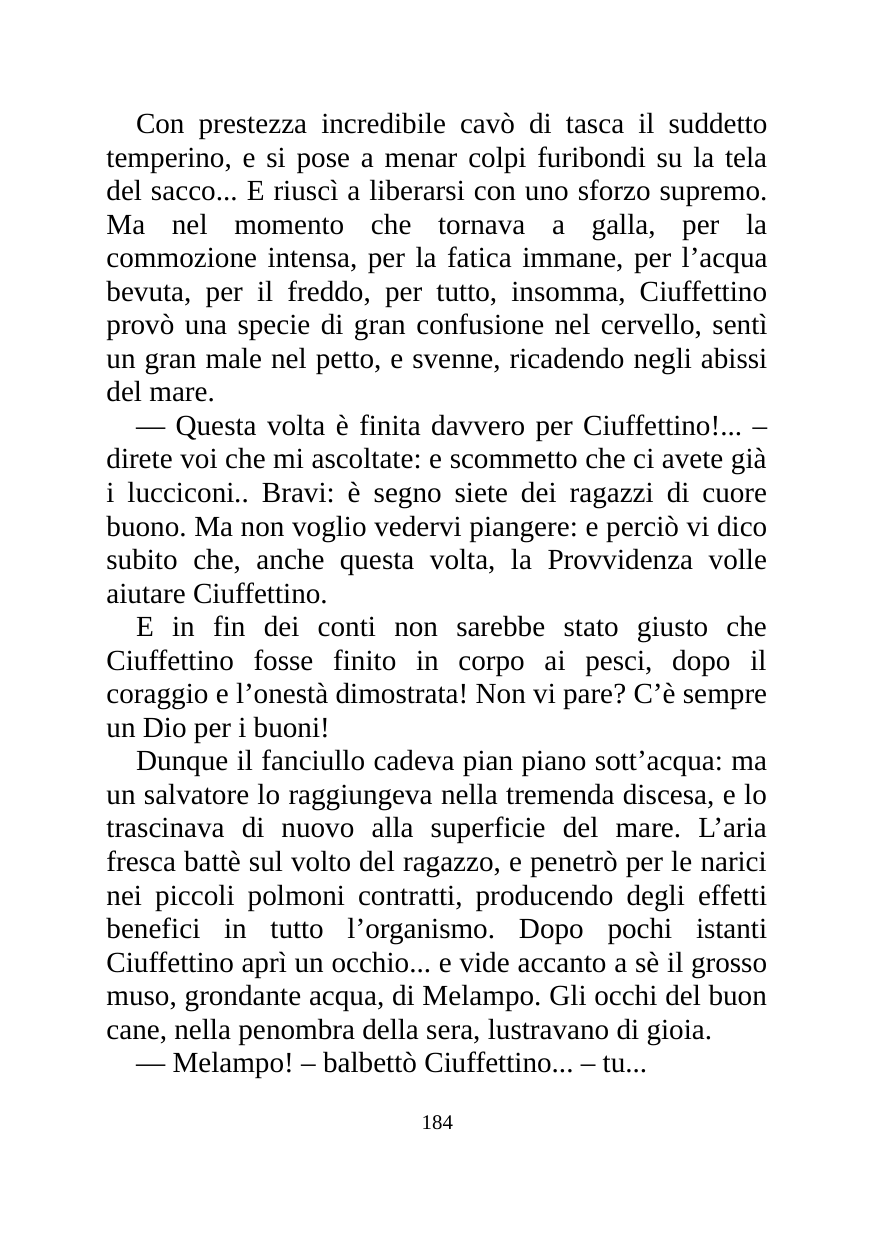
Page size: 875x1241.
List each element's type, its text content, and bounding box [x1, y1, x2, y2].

text Con prestezza incredibile cavò di tasca il suddetto temperino, e si pose a menar colpi furibondi su la tela del sacco... E riuscì a liberarsi con uno sforzo supremo. Ma nel momento che tornava a galla, per la commozione intensa, per la fatica immane, per l’acqua bevuta, per il freddo, per tutto, insomma, Ciuffettino provò una specie di gran confusione nel cervello, sentì un gran male nel petto, e svenne, ricadendo negli abissi del mare. [106, 106, 768, 408]
text Dunque il fanciullo cadeva pian piano sott’acqua: ma un salvatore lo raggiungeva nella tremenda discesa, e lo trascinava di nuovo alla superficie del mare. L’aria fresca battè sul volto del ragazzo, e penetrò per le narici nei piccoli polmoni contratti, producendo degli effetti benefici in tutto l’organismo. Dopo pochi istanti Ciuffettino aprì un occhio... e vide accanto a sè il grosso muso, grondante acqua, di Melampo. Gli occhi del buon cane, nella penombra della sera, lustravano di gioia. [106, 743, 768, 1045]
text — Questa volta è finita davvero per Ciuffettino!... – direte voi che mi ascoltate: e scommetto che ci avete già i lucciconi.. Bravi: è segno siete dei ragazzi di cuore buono. Ma non voglio vedervi piangere: e perciò vi dico subito che, anche questa volta, la Provvidenza volle aiutare Ciuffettino. [106, 408, 768, 609]
text E in fin dei conti non sarebbe stato giusto che Ciuffettino fosse finito in corpo ai pesci, dopo il coraggio e l’onestà dimostrata! Non vi pare? C’è sempre un Dio per i buoni! [106, 609, 768, 743]
text — Melampo! – balbettò Ciuffettino... – tu... [106, 1045, 768, 1079]
